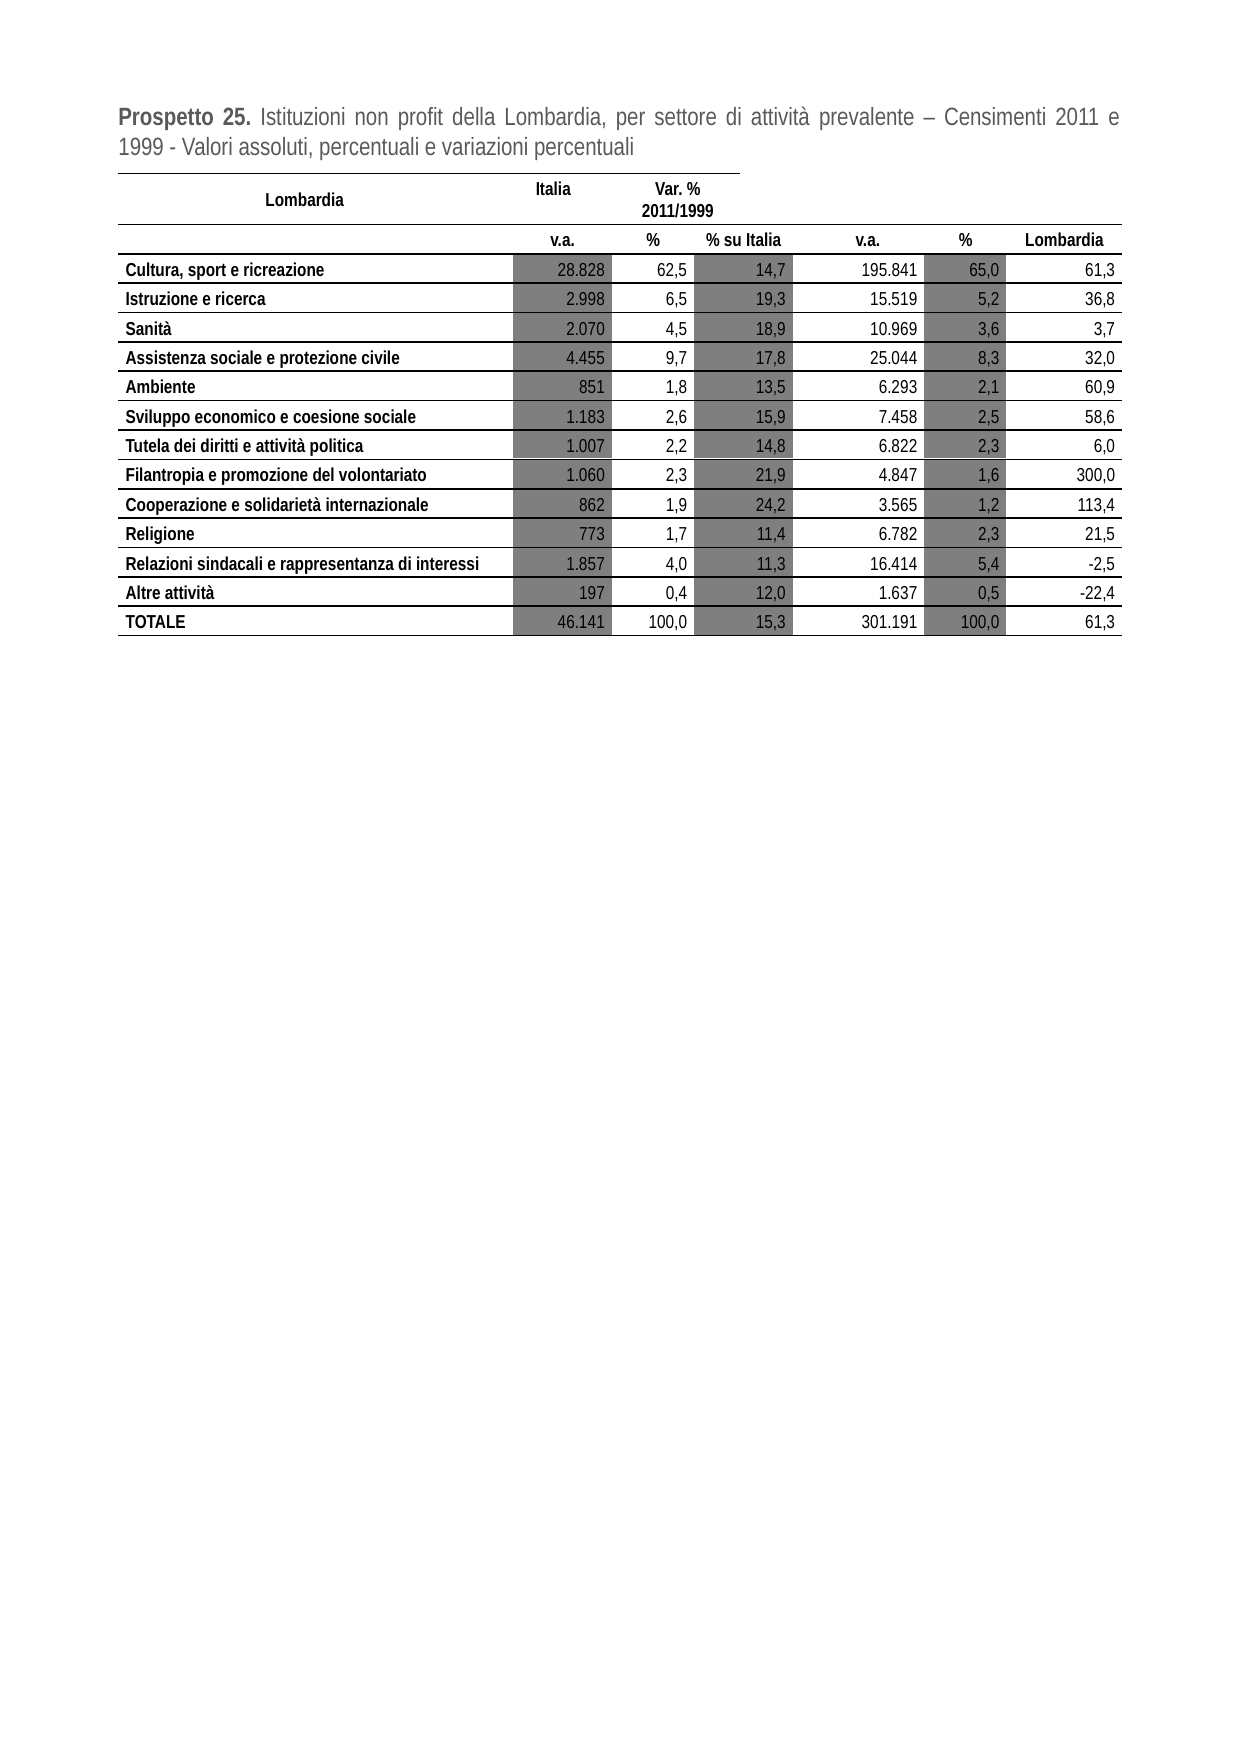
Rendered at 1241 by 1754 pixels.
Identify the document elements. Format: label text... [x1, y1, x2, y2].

table_cell 4.847 [811, 460, 924, 488]
table_cell [793, 313, 811, 341]
table_cell 0,5 [924, 578, 1006, 605]
table_cell 1.060 [513, 460, 612, 488]
table_cell 8,3 [924, 343, 1006, 370]
table_cell 1,8 [612, 372, 694, 400]
table_cell 60,9 [1006, 372, 1122, 400]
table_cell 2,3 [924, 519, 1006, 547]
table_cell 61,3 [1006, 607, 1122, 635]
table_cell 62,5 [612, 255, 694, 282]
table_header [367, 174, 491, 223]
table_cell 11,3 [694, 548, 793, 576]
table_cell [793, 255, 811, 282]
table_cell 17,8 [694, 343, 793, 370]
table_cell [793, 548, 811, 576]
table_cell 10.969 [811, 313, 924, 341]
table_cell [793, 490, 811, 517]
table_cell 19,3 [694, 284, 793, 312]
table_cell Religione [118, 519, 513, 547]
table_header Lombardia [242, 174, 367, 223]
table_cell Tutela dei diritti e attività politica [118, 431, 513, 458]
table_cell 1.183 [513, 401, 612, 429]
table_cell 18,9 [694, 313, 793, 341]
table_cell 773 [513, 519, 612, 547]
table_cell Sviluppo economico e coesione sociale [118, 401, 513, 429]
table_cell 58,6 [1006, 401, 1122, 429]
text Prospetto 25. Istituzioni non profit della Lombardia, per settore di attività prevalente – Censimenti 2011 e 1999 - Valori assoluti, percentuali e variazioni percentuali [118, 102, 1122, 160]
table_cell 2,6 [612, 401, 694, 429]
table_cell v.a. [513, 225, 612, 253]
table_cell 6,5 [612, 284, 694, 312]
table_cell 15.519 [811, 284, 924, 312]
table_cell 862 [513, 490, 612, 517]
table_cell 1,2 [924, 490, 1006, 517]
table_cell Cultura, sport e ricreazione [118, 255, 513, 282]
table_cell 4.455 [513, 343, 612, 370]
table_cell % [612, 225, 694, 253]
table_cell 21,9 [694, 460, 793, 488]
table_cell Cooperazione e solidarietà internazionale [118, 490, 513, 517]
table_cell 14,8 [694, 431, 793, 458]
table_cell 24,2 [694, 490, 793, 517]
table_cell 2,2 [612, 431, 694, 458]
table_cell [793, 519, 811, 547]
table_cell 32,0 [1006, 343, 1122, 370]
table_cell 6.782 [811, 519, 924, 547]
table_cell 2,3 [612, 460, 694, 488]
table_cell 15,9 [694, 401, 793, 429]
table_cell 6.822 [811, 431, 924, 458]
table_cell Lombardia [1006, 225, 1122, 253]
table_header [118, 174, 242, 223]
table_cell [793, 607, 811, 635]
table_cell [793, 225, 811, 253]
table_cell 0,4 [612, 578, 694, 605]
table_cell 65,0 [924, 255, 1006, 282]
table_cell 2.998 [513, 284, 612, 312]
table_cell 5,2 [924, 284, 1006, 312]
table_cell 1.637 [811, 578, 924, 605]
table_cell [793, 578, 811, 605]
table_cell Istruzione e ricerca [118, 284, 513, 312]
table_cell 28.828 [513, 255, 612, 282]
table_cell 197 [513, 578, 612, 605]
table_cell 7.458 [811, 401, 924, 429]
table_cell 3.565 [811, 490, 924, 517]
table_cell 300,0 [1006, 460, 1122, 488]
table_cell 3,7 [1006, 313, 1122, 341]
table_cell 21,5 [1006, 519, 1122, 547]
table_cell 5,4 [924, 548, 1006, 576]
table_cell 1.007 [513, 431, 612, 458]
table_cell 36,8 [1006, 284, 1122, 312]
table_cell 2,5 [924, 401, 1006, 429]
table_cell Relazioni sindacali e rappresentanza di interessi [118, 548, 513, 576]
table_cell v.a. [811, 225, 924, 253]
table_cell [793, 401, 811, 429]
table_cell 301.191 [811, 607, 924, 635]
table_cell 2,1 [924, 372, 1006, 400]
table_cell 4,0 [612, 548, 694, 576]
table_cell 11,4 [694, 519, 793, 547]
table_cell Assistenza sociale e protezione civile [118, 343, 513, 370]
table_cell 46.141 [513, 607, 612, 635]
table_cell 2.070 [513, 313, 612, 341]
table_cell 100,0 [924, 607, 1006, 635]
table_cell 9,7 [612, 343, 694, 370]
table_cell [793, 372, 811, 400]
table_cell Sanità [118, 313, 513, 341]
table_cell -22,4 [1006, 578, 1122, 605]
table_cell 1.857 [513, 548, 612, 576]
table_cell 113,4 [1006, 490, 1122, 517]
table_cell [793, 431, 811, 458]
table_cell 195.841 [811, 255, 924, 282]
table_cell 3,6 [924, 313, 1006, 341]
table_cell [793, 284, 811, 312]
table_cell -2,5 [1006, 548, 1122, 576]
table_cell 12,0 [694, 578, 793, 605]
table_cell 16.414 [811, 548, 924, 576]
table_cell [793, 343, 811, 370]
table_cell 13,5 [694, 372, 793, 400]
table_cell % su Italia [694, 225, 793, 253]
table_cell % [924, 225, 1006, 253]
table_cell 100,0 [612, 607, 694, 635]
table_cell 4,5 [612, 313, 694, 341]
table_cell 61,3 [1006, 255, 1122, 282]
table_cell TOTALE [118, 607, 513, 635]
table_cell Altre attività [118, 578, 513, 605]
table_header Var. % 2011/1999 [615, 174, 740, 223]
table_cell 25.044 [811, 343, 924, 370]
table_cell 6.293 [811, 372, 924, 400]
table_header Italia [491, 174, 615, 223]
table_cell Filantropia e promozione del volontariato [118, 460, 513, 488]
table_cell [118, 225, 513, 253]
table_cell 1,9 [612, 490, 694, 517]
table_cell 15,3 [694, 607, 793, 635]
table_cell Ambiente [118, 372, 513, 400]
table_cell 851 [513, 372, 612, 400]
table_cell 14,7 [694, 255, 793, 282]
table_cell 2,3 [924, 431, 1006, 458]
table_cell [793, 460, 811, 488]
table_cell 6,0 [1006, 431, 1122, 458]
table_cell 1,6 [924, 460, 1006, 488]
table_cell 1,7 [612, 519, 694, 547]
